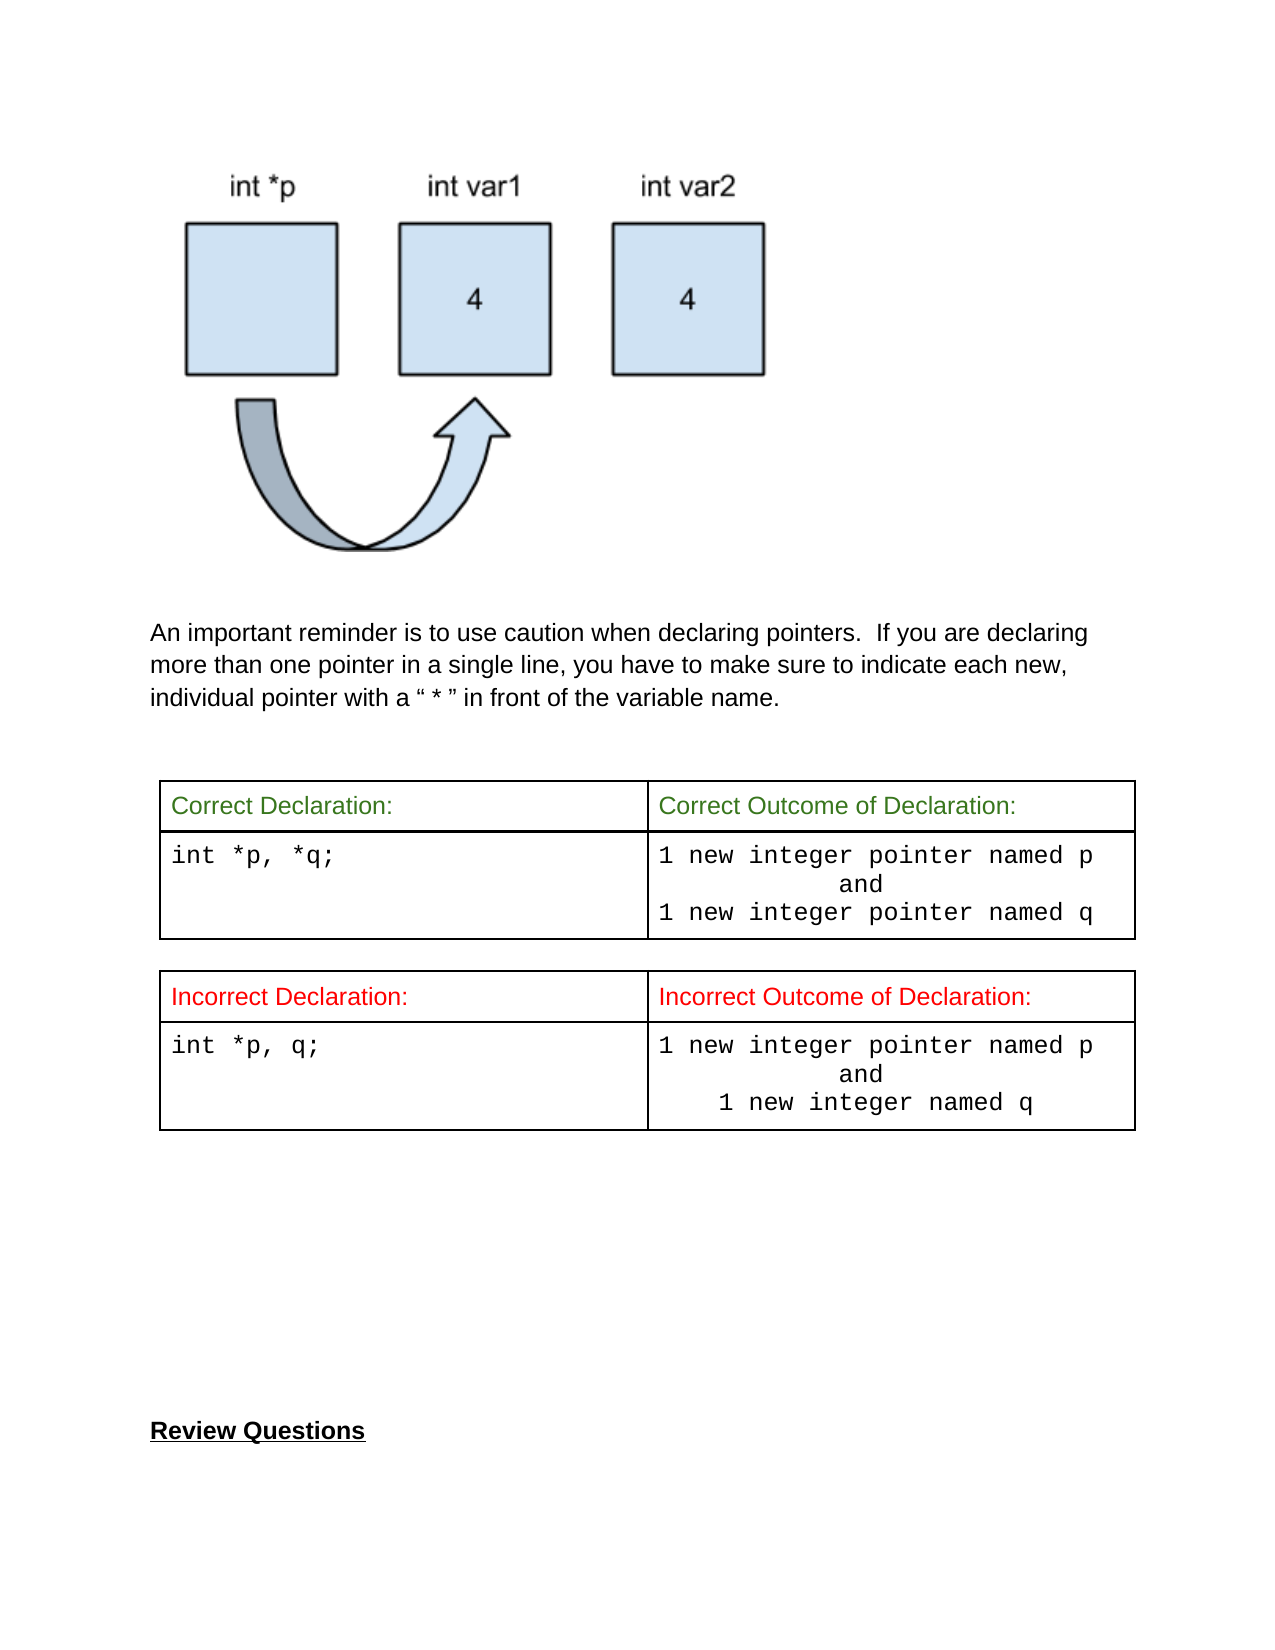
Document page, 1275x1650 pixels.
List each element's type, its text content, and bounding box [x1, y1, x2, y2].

table_header Incorrect Declaration: [161, 972, 647, 1021]
text An important reminder is to use caution when declaring pointers. If you are declaring more than one pointer in a single line, you have to make sure to indicate each new, individual pointer with a “ * ” in front of the variable name. [150, 619, 1125, 711]
table_header Correct Outcome of Declaration: [649, 782, 1134, 830]
text Review Questions [150, 1417, 1125, 1444]
table_cell int *p, *q; [161, 833, 647, 938]
table_cell 1 new integer pointer named p and 1 new integer named q [649, 1023, 1134, 1128]
table_header Correct Declaration: [161, 782, 647, 830]
table_cell 1 new integer pointer named p and 1 new integer pointer named q [649, 833, 1134, 938]
table_cell int *p, q; [161, 1023, 647, 1128]
picture [150, 150, 800, 552]
table_header Incorrect Outcome of Declaration: [649, 972, 1134, 1021]
